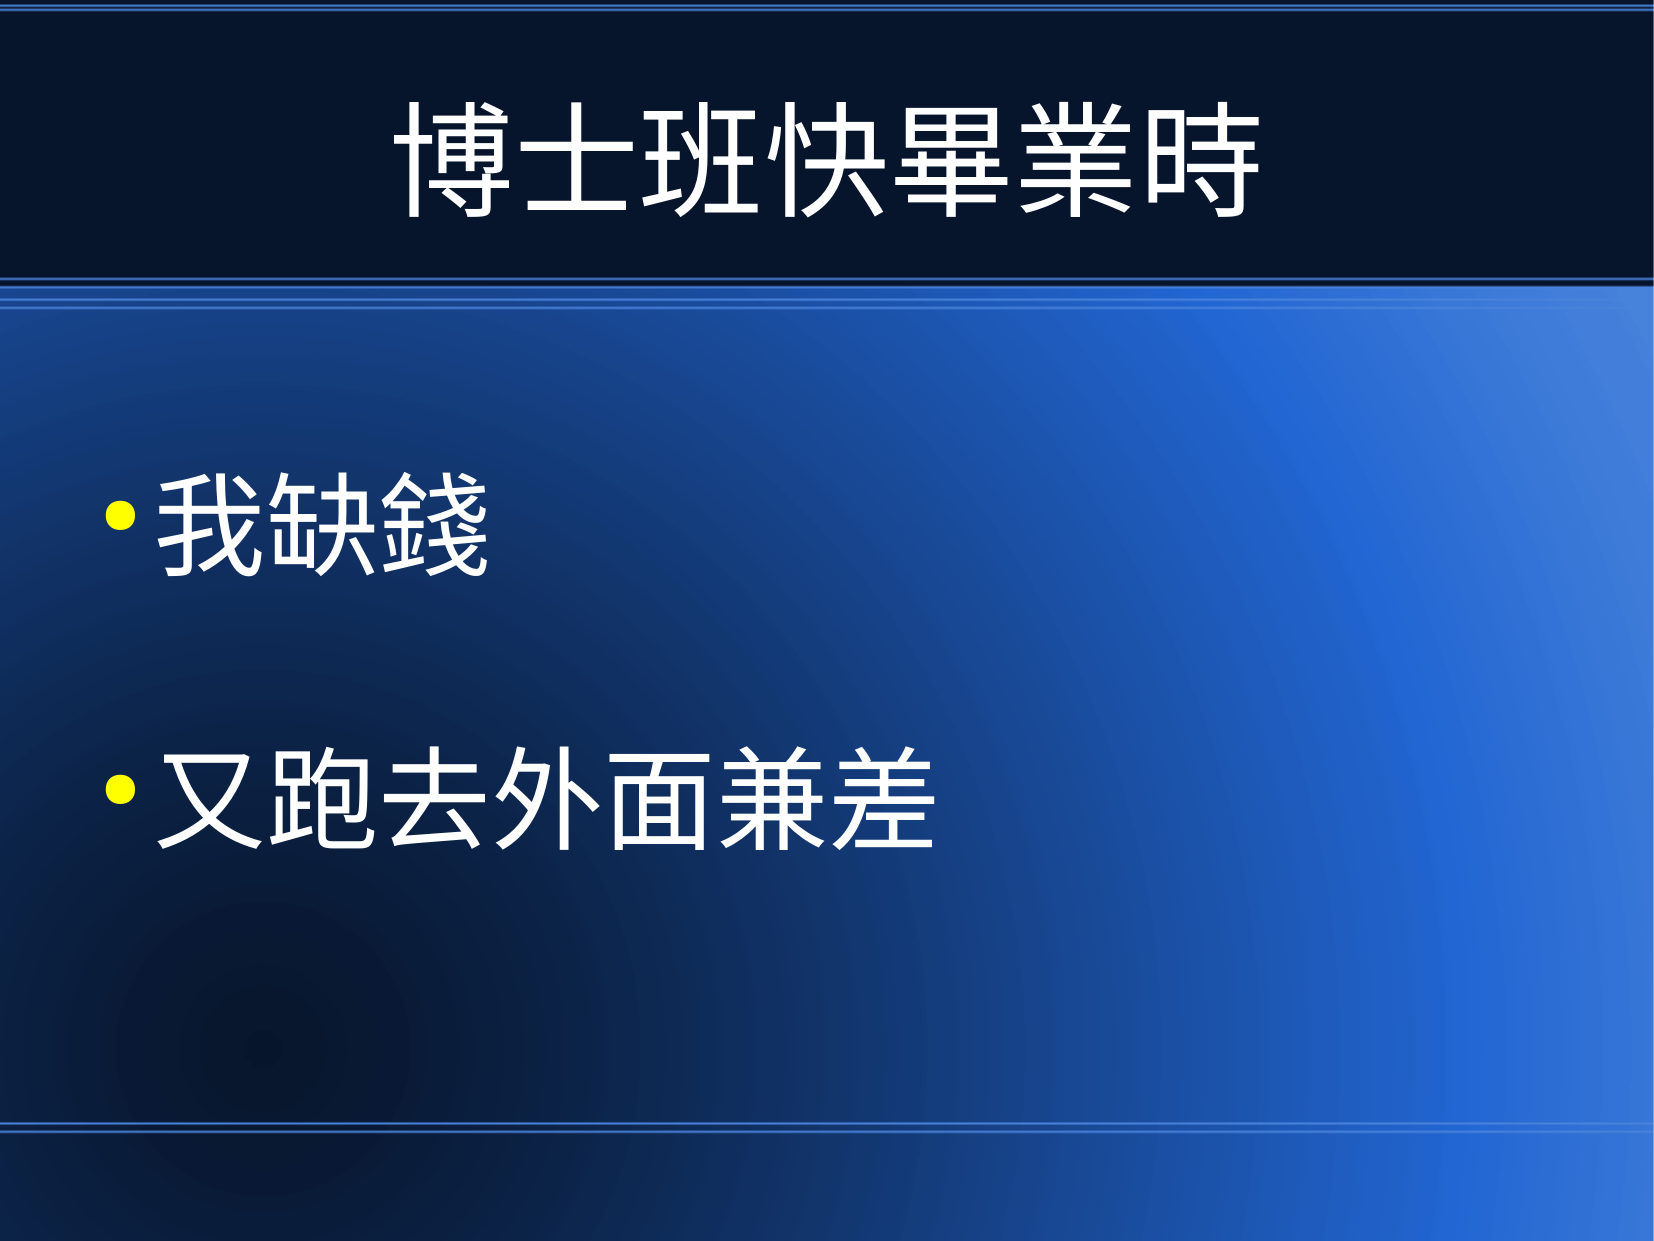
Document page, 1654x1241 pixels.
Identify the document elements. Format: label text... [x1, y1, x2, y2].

title 博士班快畢業時 [82, 49, 1571, 257]
list 我缺錢 又跑去外面兼差 [82, 355, 1571, 1241]
picture [0, 0, 1654, 1241]
